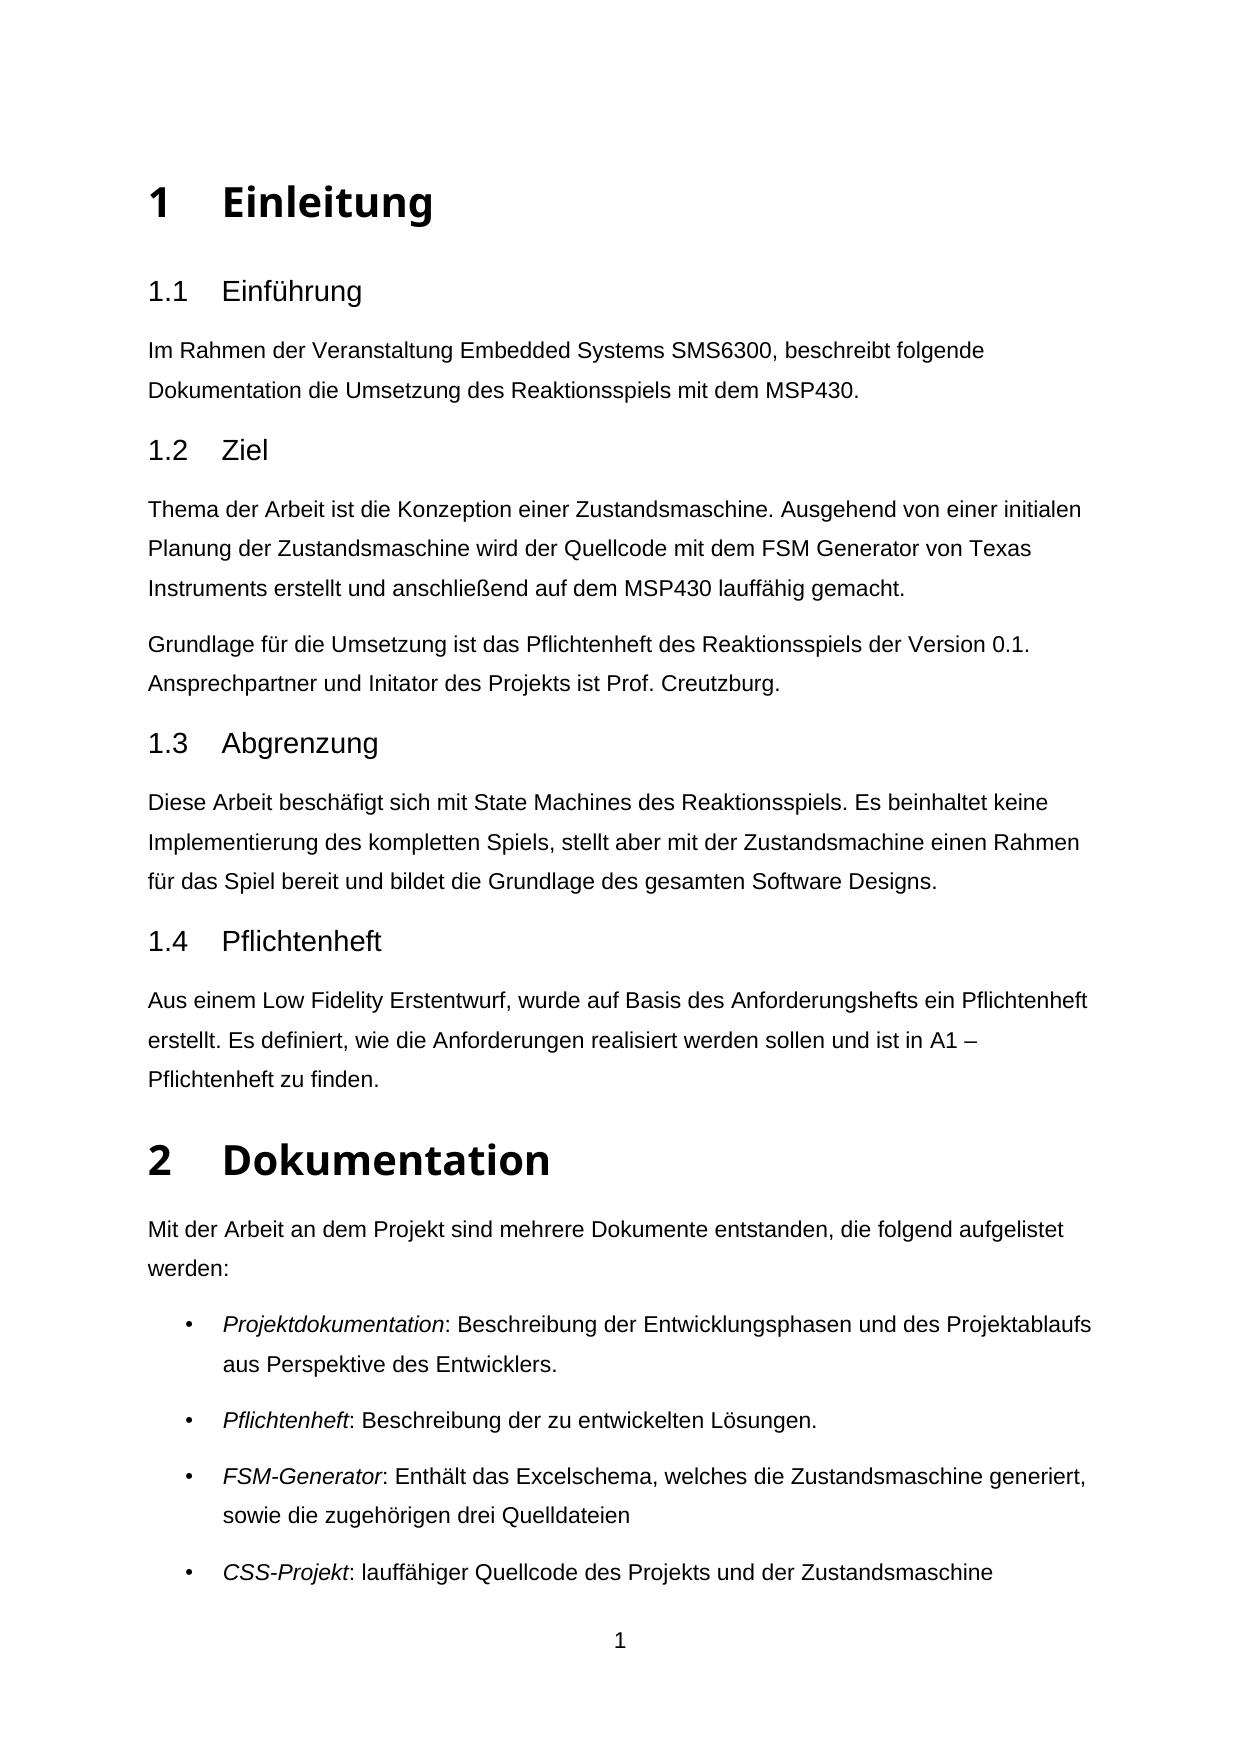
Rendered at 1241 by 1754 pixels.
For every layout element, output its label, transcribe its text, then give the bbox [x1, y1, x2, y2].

list Pflichtenheft: Beschreibung der zu entwickelten Lösungen. [185, 1407, 1093, 1433]
subtitle Einleitung [148, 173, 1093, 229]
subtitle Pflichtenheft [148, 924, 1093, 958]
subtitle Abgrenzung [148, 726, 1093, 760]
subtitle Dokumentation [148, 1131, 1093, 1187]
text Grundlage für die Umsetzung ist das Pflichtenheft des Reaktionsspiels der Version 0.1. Ansprechpartner und Initator des Projekts ist Prof. Creutzburg. [148, 631, 1093, 697]
subtitle Einführung [148, 274, 1093, 308]
list CSS-Projekt: lauffähiger Quellcode des Projekts und der Zustandsmaschine [185, 1559, 1093, 1585]
text Diese Arbeit beschäfigt sich mit State Machines des Reaktionsspiels. Es beinhaltet keine Implementierung des kompletten Spiels, stellt aber mit der Zustandsmachine einen Rahmen für das Spiel bereit und bildet die Grundlage des gesamten Software Designs. [148, 789, 1093, 894]
list Projektdokumentation: Beschreibung der Entwicklungsphasen und des Projektablaufs aus Perspektive des Entwicklers. [185, 1311, 1093, 1377]
text Im Rahmen der Veranstaltung Embedded Systems SMS6300, beschreibt folgende Dokumentation die Umsetzung des Reaktionsspiels mit dem MSP430. [148, 337, 1093, 403]
text Mit der Arbeit an dem Projekt sind mehrere Dokumente entstanden, die folgend aufgelistet werden: [148, 1216, 1093, 1281]
list FSM-Generator: Enthält das Excelschema, welches die Zustandsmaschine generiert, sowie die zugehörigen drei Quelldateien [185, 1463, 1093, 1529]
text Thema der Arbeit ist die Konzeption einer Zustandsmaschine. Ausgehend von einer initialen Planung der Zustandsmaschine wird der Quellcode mit dem FSM Generator von Texas Instruments erstellt und anschließend auf dem MSP430 lauffähig gemacht. [148, 496, 1093, 601]
subtitle Ziel [148, 433, 1093, 466]
text Aus einem Low Fidelity Erstentwurf, wurde auf Basis des Anforderungshefts ein Pflichtenheft erstellt. Es definiert, wie die Anforderungen realisiert werden sollen und ist in A1 – Pflichtenheft zu finden. [148, 987, 1093, 1092]
